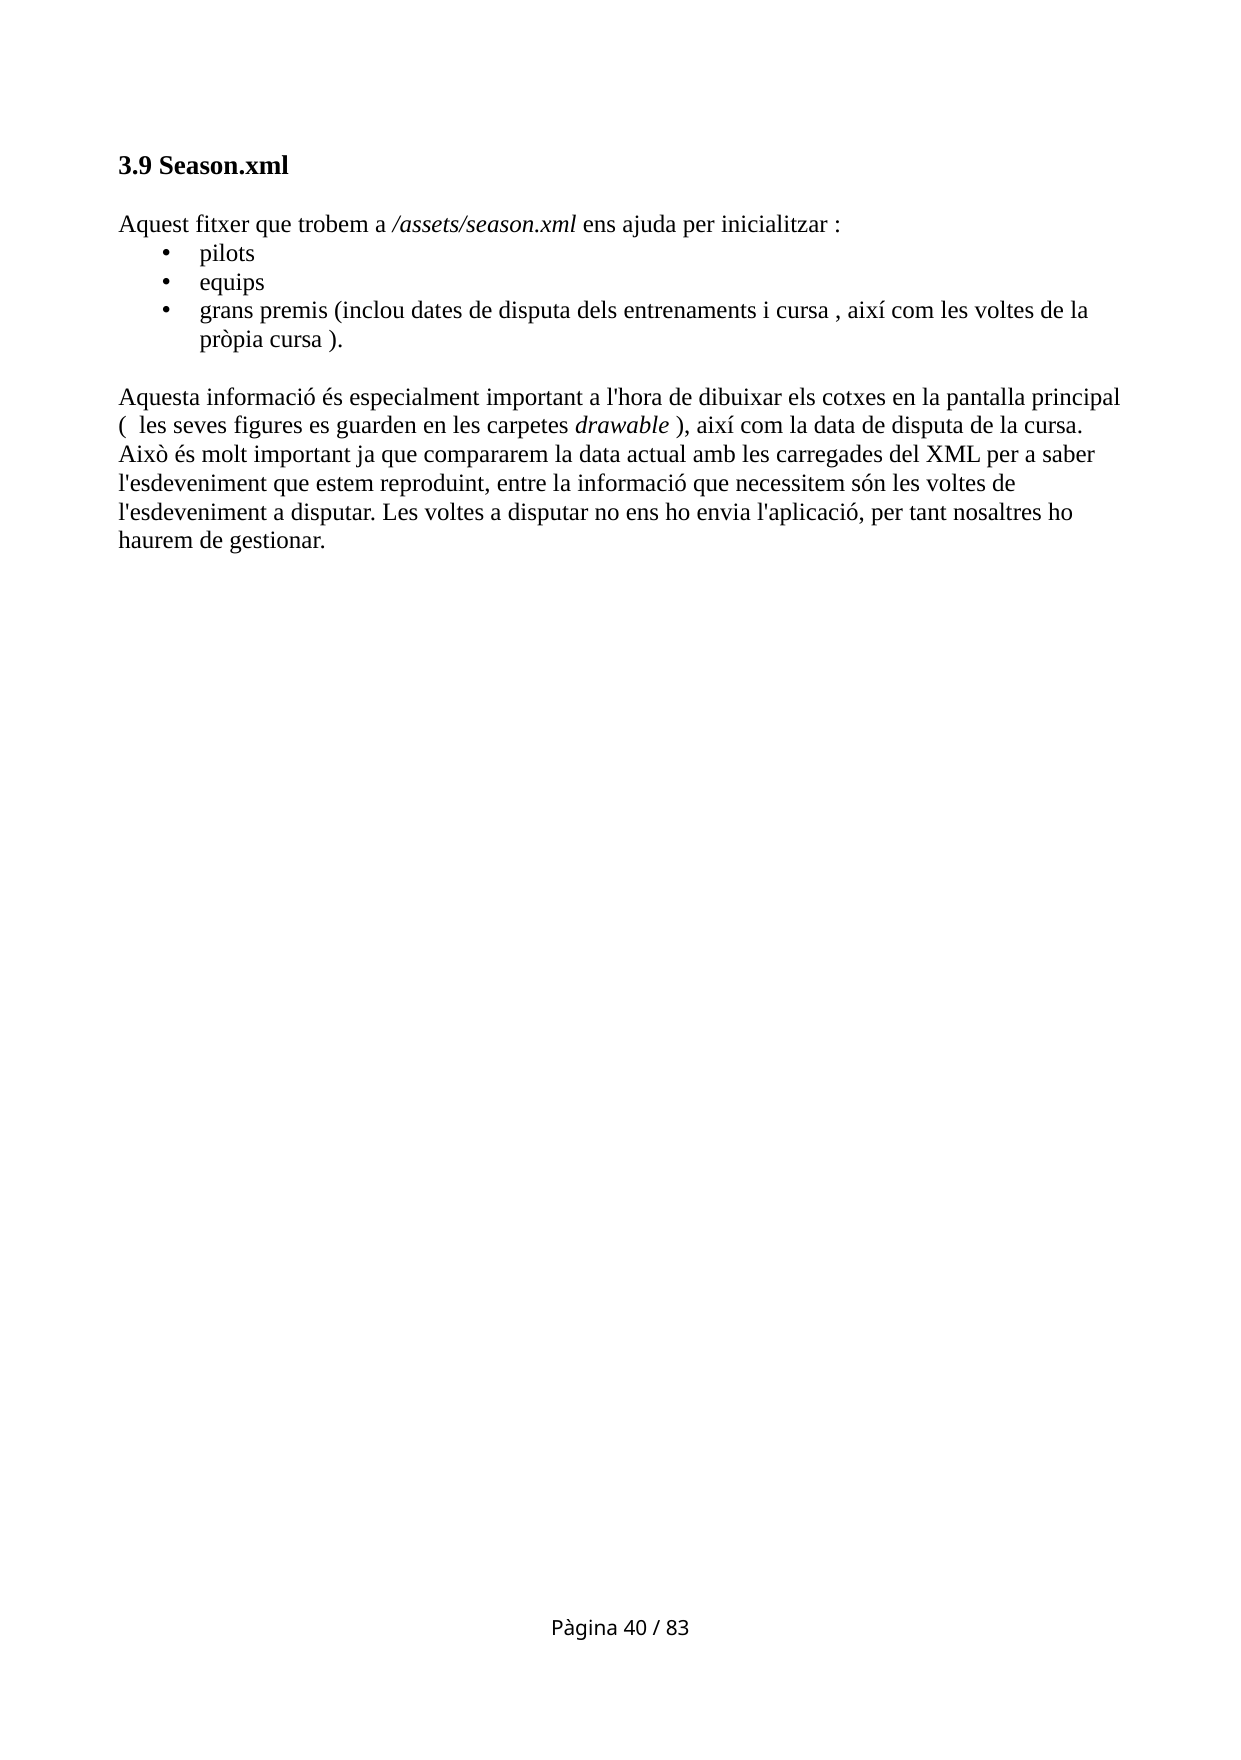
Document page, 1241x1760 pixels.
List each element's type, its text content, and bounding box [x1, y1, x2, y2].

text Aquesta informació és especialment important a l'hora de dibuixar els cotxes en la pantalla principal ( les seves figures es guarden en les carpetes drawable ), així com la data de disputa de la cursa. Això és molt important ja que compararem la data actual amb les carregades del XML per a saber l'esdeveniment que estem reproduint, entre la informació que necessitem són les voltes de l'esdeveniment a disputar. Les voltes a disputar no ens ho envia l'aplicació, per tant nosaltres ho haurem de gestionar. [118, 382, 1122, 554]
list pilots [162, 238, 1122, 267]
list equips [162, 267, 1122, 295]
text Aquest fitxer que trobem a /assets/season.xml ens ajuda per inicialitzar : [118, 209, 1122, 238]
list grans premis (inclou dates de disputa dels entrenaments i cursa , així com les voltes de la pròpia cursa ). [162, 295, 1122, 353]
text 3.9 Season.xml [118, 149, 1122, 180]
